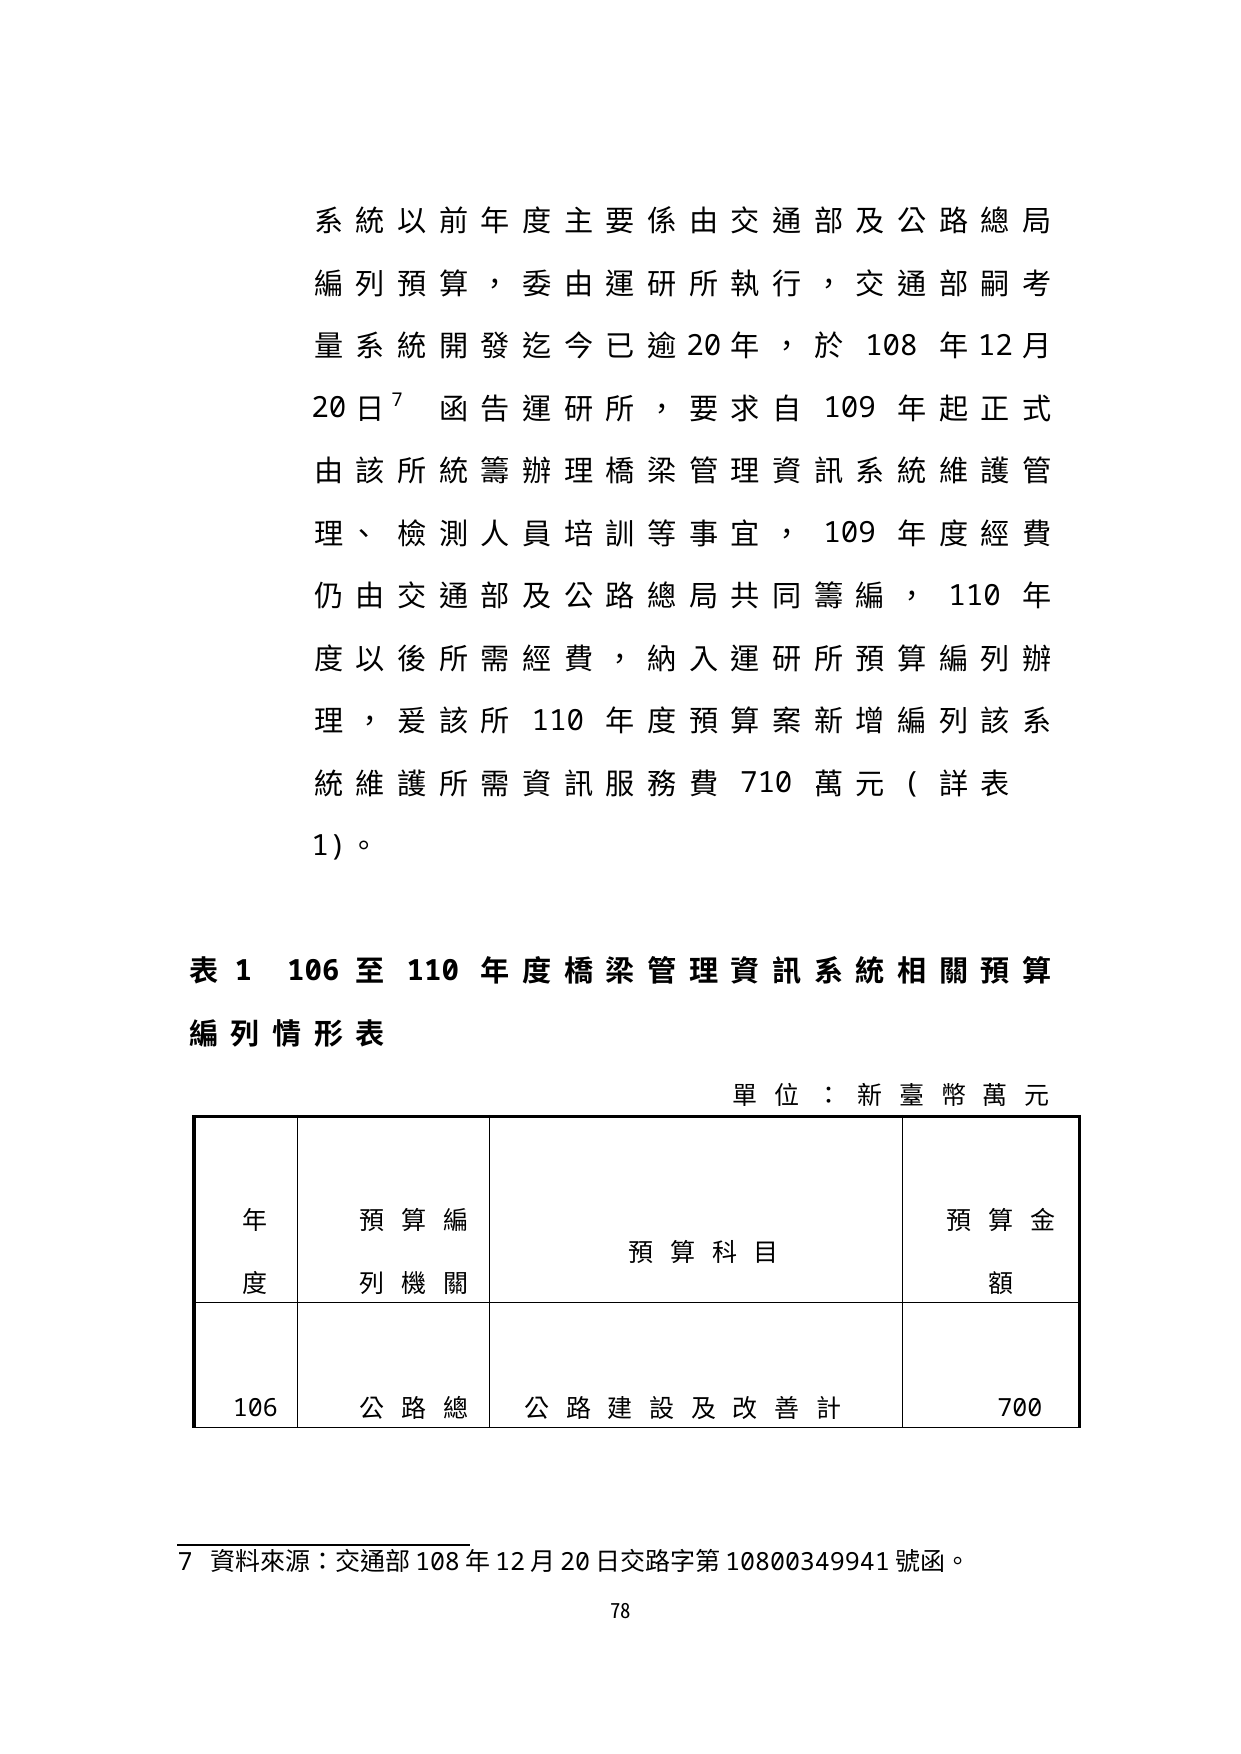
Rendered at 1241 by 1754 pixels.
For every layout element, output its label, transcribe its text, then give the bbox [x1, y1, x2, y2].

table_header 年度 [196, 1118, 297, 1302]
text 系統以前年度主要係由交通部及公路總局編列預算，委由運研所執行，交通部嗣考量系統開發迄今已逾20年，於108年12月20日函告運研所，要求自109年起正式由該所統籌辦理橋梁管理資訊系統維護管理、檢測人員培訓等事宜，109年度經費仍由交通部及公路總局共同籌編，110年度以後所需經費，納入運研所預算編列辦理，爰該所110年度預算案新增編列該系統維護所需資訊服務費710萬元(詳表1)。 [271, 177, 1058, 865]
table_header 預算編列機關 [298, 1118, 489, 1302]
text 表1 106至110年度橋梁管理資訊系統相關預算編列情形表 [183, 927, 1058, 1052]
table_cell 700 [903, 1303, 1078, 1427]
table_header 預算金額 [903, 1118, 1078, 1302]
table_cell 公路總 [298, 1303, 489, 1427]
table_header 預算科目 [490, 1118, 902, 1302]
text 資料來源：交通部108年12月20日交路字第10800349941號函。 [177, 1546, 1063, 1577]
table_cell 公路建設及改善計 [490, 1303, 902, 1427]
text 單位：新臺幣萬元 [183, 1052, 1058, 1115]
table_cell 106 [196, 1303, 297, 1427]
